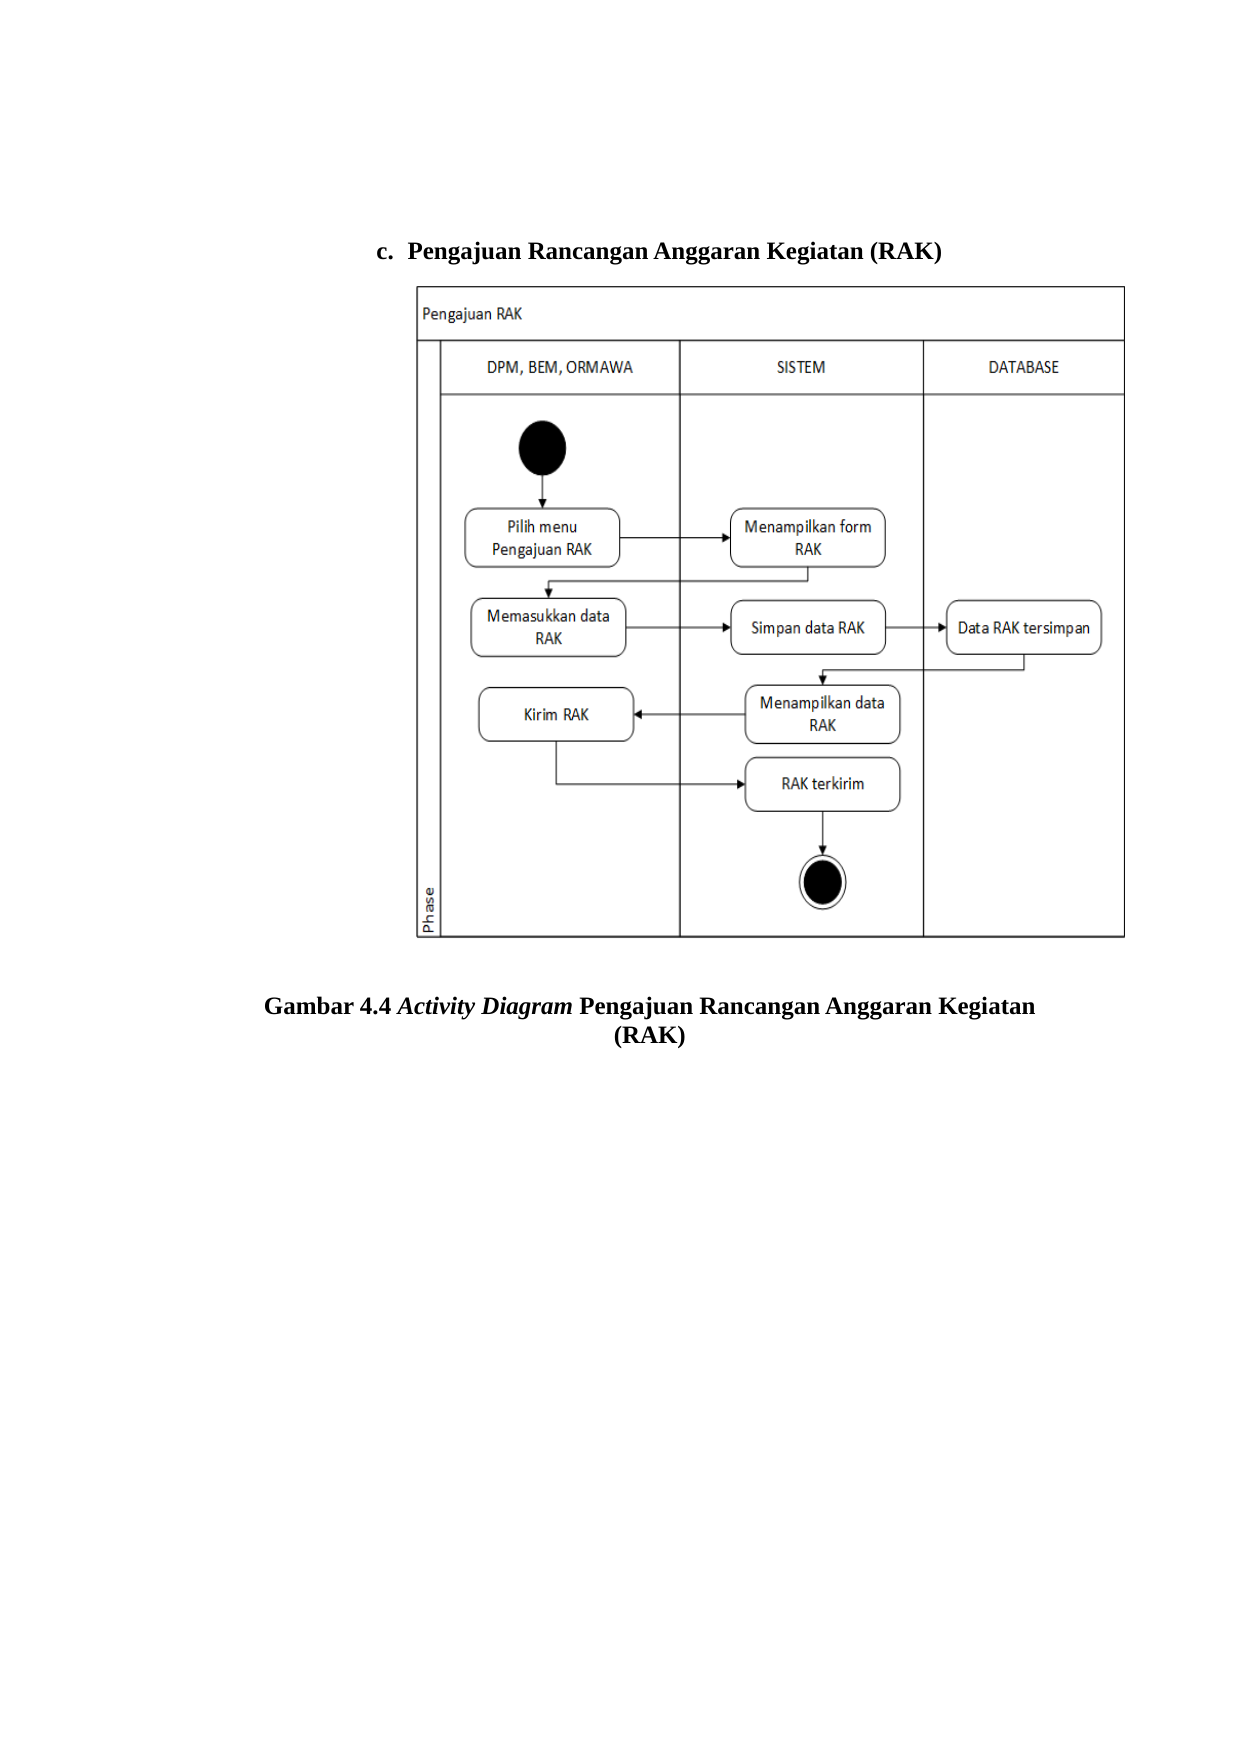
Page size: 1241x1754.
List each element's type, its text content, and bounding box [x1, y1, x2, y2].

table_header [236, 279, 1063, 978]
list Pengajuan Rancangan Anggaran Kegiatan (RAK) [376, 236, 1063, 265]
text Gambar 4.4 Activity Diagram Pengajuan Rancangan Anggaran Kegiatan (RAK) [236, 991, 1063, 1048]
picture [413, 285, 1126, 944]
